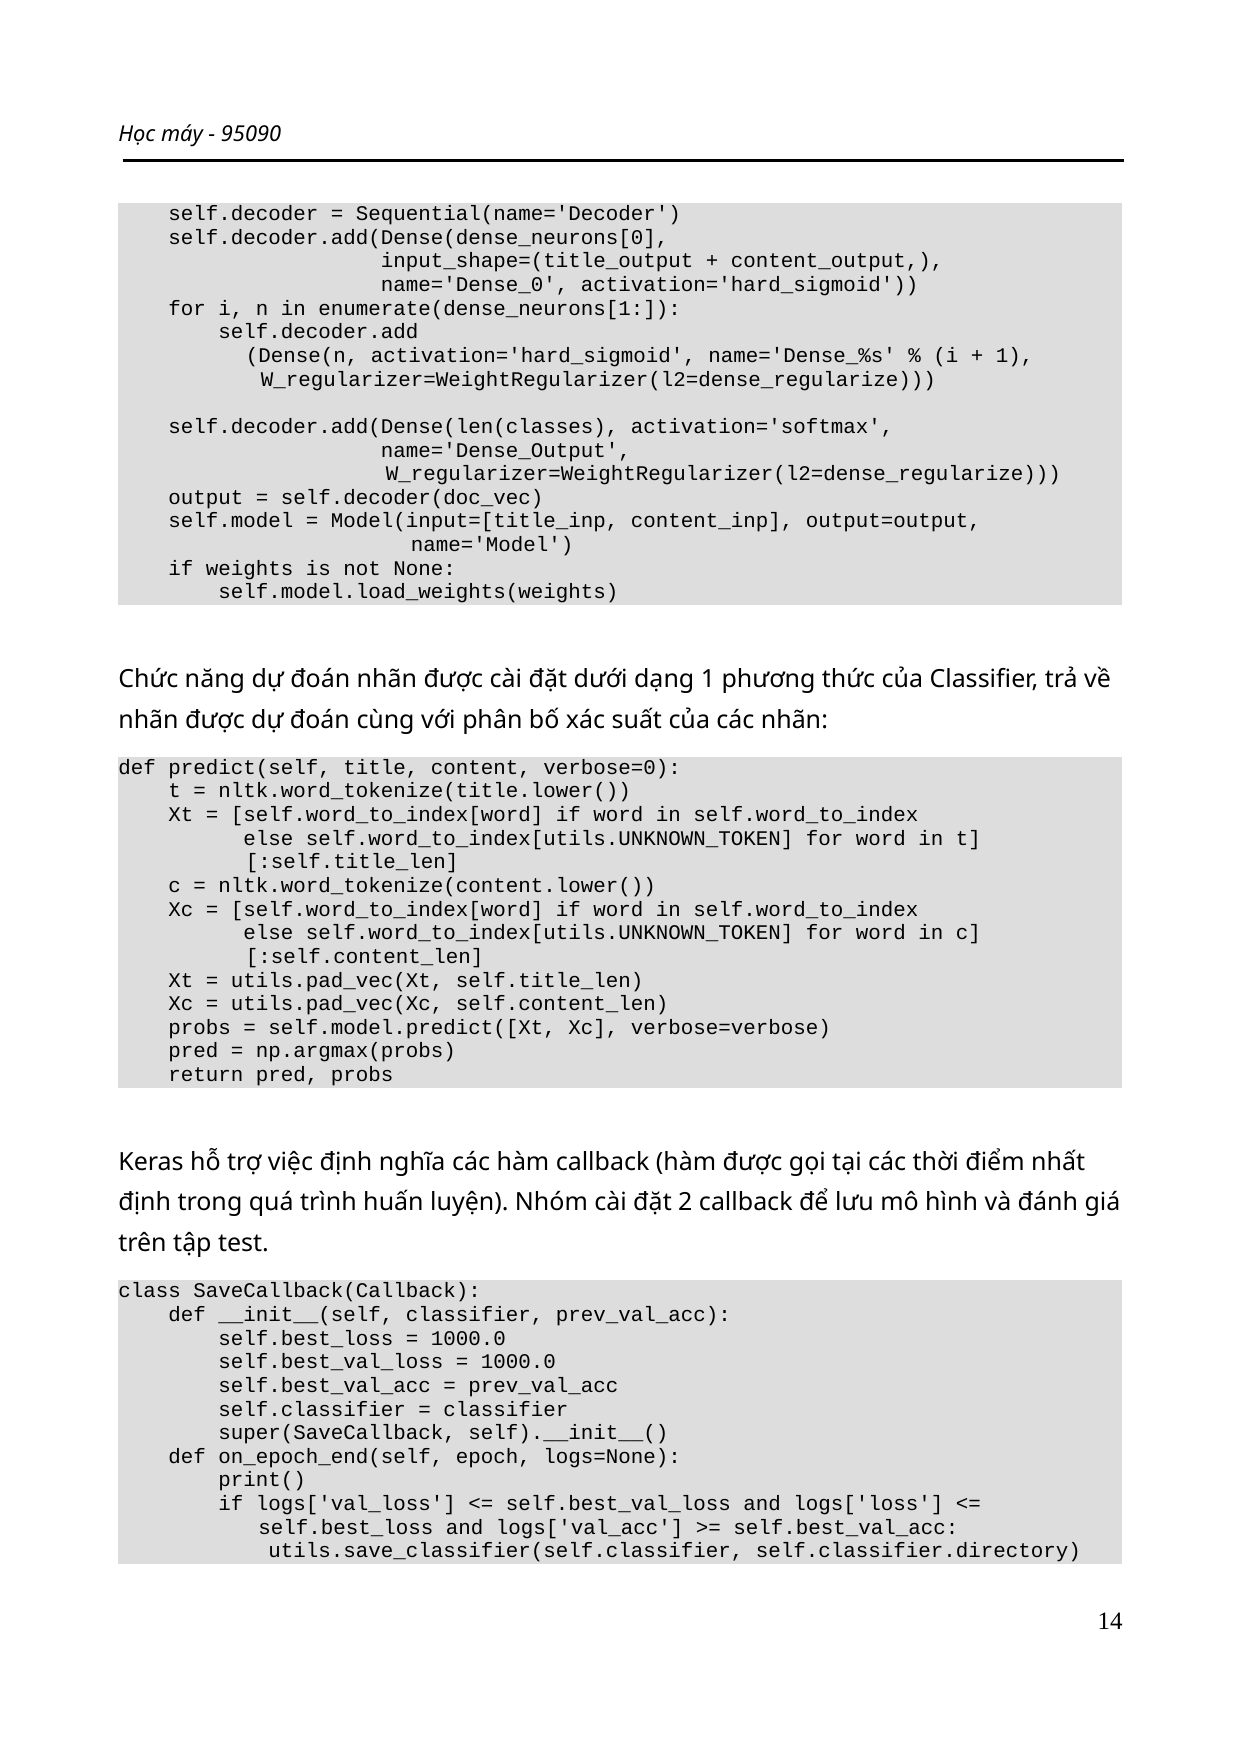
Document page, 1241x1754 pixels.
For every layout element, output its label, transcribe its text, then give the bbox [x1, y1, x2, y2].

text for i, n in enumerate(dense_neurons[1:]): [118, 298, 1122, 321]
text return pred, probs [118, 1064, 1122, 1088]
text Xt = [self.word_to_index[word] if word in self.word_to_index [118, 804, 1122, 828]
text self.decoder.add(Dense(dense_neurons[0], [118, 227, 1122, 250]
text Xc = utils.pad_vec(Xc, self.content_len) [118, 993, 1122, 1017]
text name='Dense_0', activation='hard_sigmoid')) [118, 274, 1122, 298]
text (Dense(n, activation='hard_sigmoid', name='Dense_%s' % (i + 1), W_regularizer=WeightRegularizer(l2=dense_regularize))) [118, 345, 1122, 392]
text utils.save_classifier(self.classifier, self.classifier.directory) [118, 1540, 1122, 1564]
text Xt = utils.pad_vec(Xt, self.title_len) [118, 969, 1122, 993]
text print() [118, 1469, 1122, 1493]
text Chức năng dự đoán nhãn được cài đặt dưới dạng 1 phương thức của Classifier, trả về nhãn được dự đoán cùng với phân bố xác suất của các nhãn: [118, 661, 1122, 735]
text def on_epoch_end(self, epoch, logs=None): [118, 1446, 1122, 1469]
text class SaveCallback(Callback): [118, 1280, 1122, 1304]
text self.model = Model(input=[title_inp, content_inp], output=output, name='Model') [118, 511, 1122, 558]
text else self.word_to_index[utils.UNKNOWN_TOKEN] for word in c] [:self.content_len] [118, 922, 1122, 969]
text self.decoder.add(Dense(len(classes), activation='softmax', name='Dense_Output', W_regularizer=WeightRegularizer(l2=dense_regularize))) [118, 416, 1122, 487]
text pred = np.argmax(probs) [118, 1041, 1122, 1064]
text if logs['val_loss'] <= self.best_val_loss and logs['loss'] <= self.best_loss and logs['val_acc'] >= self.best_val_acc: [118, 1493, 1122, 1540]
text Keras hỗ trợ việc định nghĩa các hàm callback (hàm được gọi tại các thời điểm nhất định trong quá trình huấn luyện). Nhóm cài đặt 2 callback để lưu mô hình và đánh giá trên tập test. [118, 1143, 1122, 1259]
text self.best_loss = 1000.0 [118, 1328, 1122, 1351]
text output = self.decoder(doc_vec) [118, 487, 1122, 511]
text probs = self.model.predict([Xt, Xc], verbose=verbose) [118, 1017, 1122, 1041]
text self.decoder = Sequential(name='Decoder') [118, 203, 1122, 227]
text def predict(self, title, content, verbose=0): [118, 757, 1122, 780]
text input_shape=(title_output + content_output,), [118, 250, 1122, 274]
text self.best_val_loss = 1000.0 [118, 1351, 1122, 1375]
text def __init__(self, classifier, prev_val_acc): [118, 1304, 1122, 1328]
text else self.word_to_index[utils.UNKNOWN_TOKEN] for word in t] [:self.title_len] [118, 828, 1122, 875]
text Xc = [self.word_to_index[word] if word in self.word_to_index [118, 899, 1122, 922]
text self.decoder.add [118, 321, 1122, 345]
text if weights is not None: [118, 558, 1122, 581]
text self.classifier = classifier [118, 1398, 1122, 1422]
text c = nltk.word_tokenize(content.lower()) [118, 875, 1122, 899]
text t = nltk.word_tokenize(title.lower()) [118, 780, 1122, 804]
text self.best_val_acc = prev_val_acc [118, 1375, 1122, 1398]
text self.model.load_weights(weights) [118, 581, 1122, 605]
text super(SaveCallback, self).__init__() [118, 1422, 1122, 1446]
